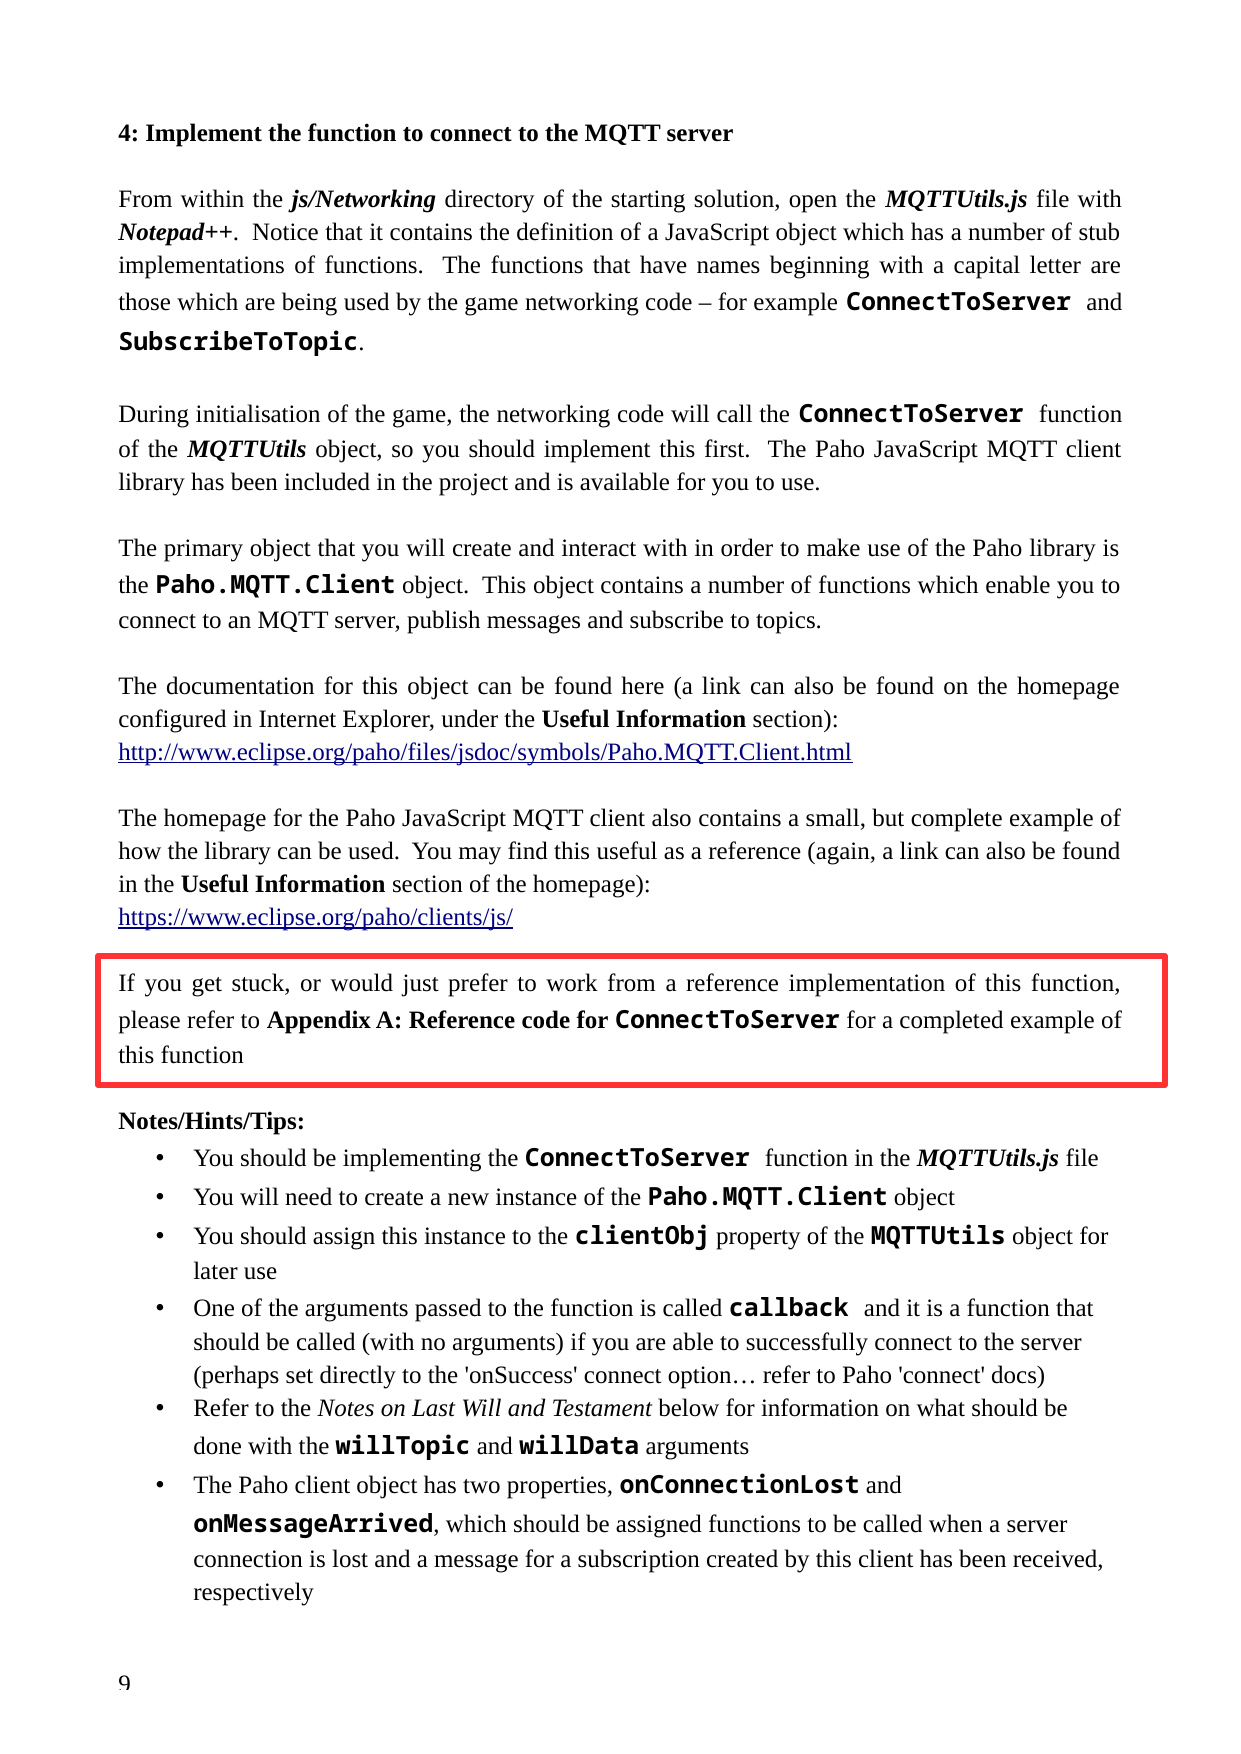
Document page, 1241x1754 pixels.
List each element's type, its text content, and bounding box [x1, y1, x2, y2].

text https://www.eclipse.org/paho/clients/js/ [118, 902, 1122, 931]
list You will need to create a new instance of the Paho.MQTT.Client object [156, 1179, 1122, 1213]
text The primary object that you will create and interact with in order to make use of the Paho library is the Paho.MQTT.Client object. This object contains a number of functions which enable you to connect to an MQTT server, publish messages and subscribe to topics. [118, 533, 1122, 634]
text The homepage for the Paho JavaScript MQTT client also contains a small, but complete example of how the library can be used. You may find this useful as a reference (again, a link can also be found in the Useful Information section of the homepage): [118, 803, 1122, 898]
list One of the arguments passed to the function is called callback and it is a function that should be called (with no arguments) if you are able to successfully connect to the server (perhaps set directly to the 'onSuccess' connect option… refer to Paho 'connect' docs) [156, 1289, 1122, 1389]
list The Paho client object has two properties, onConnectionLost and onMessageArrived, which should be assigned functions to be called when a server connection is lost and a message for a subscription created by this client has been received, respectively [156, 1467, 1122, 1606]
list Refer to the Notes on Last Will and Testament below for information on what should be done with the willTopic and willData arguments [156, 1393, 1122, 1461]
text Notes/Hints/Tips: [118, 1106, 1122, 1135]
text From within the js/Networking directory of the starting solution, open the MQTTUtils.js file with Notepad++. Notice that it contains the definition of a JavaScript object which has a number of stub implementations of functions. The functions that have names beginning with a capital letter are those which are being used by the game networking code – for example ConnectToServer and SubscribeToTopic. [118, 184, 1122, 357]
text If you get stuck, or would just prefer to work from a reference implementation of this function, please refer to Appendix A: Reference code for ConnectToServer for a completed example of this function [118, 968, 1122, 1069]
text During initialisation of the game, the networking code will call the ConnectToServer function of the MQTTUtils object, so you should implement this first. The Paho JavaScript MQTT client library has been included in the project and is available for you to use. [118, 395, 1122, 496]
list You should be implementing the ConnectToServer function in the MQTTUtils.js file [156, 1139, 1122, 1173]
text The documentation for this object can be found here (a link can also be found on the homepage configured in Internet Explorer, under the Useful Information section): [118, 671, 1122, 733]
list You should assign this instance to the clientObj property of the MQTTUtils object for later use [156, 1218, 1122, 1285]
text http://www.eclipse.org/paho/files/jsdoc/symbols/Paho.MQTT.Client.html [118, 737, 1122, 766]
text 4: Implement the function to connect to the MQTT server [118, 118, 1122, 147]
